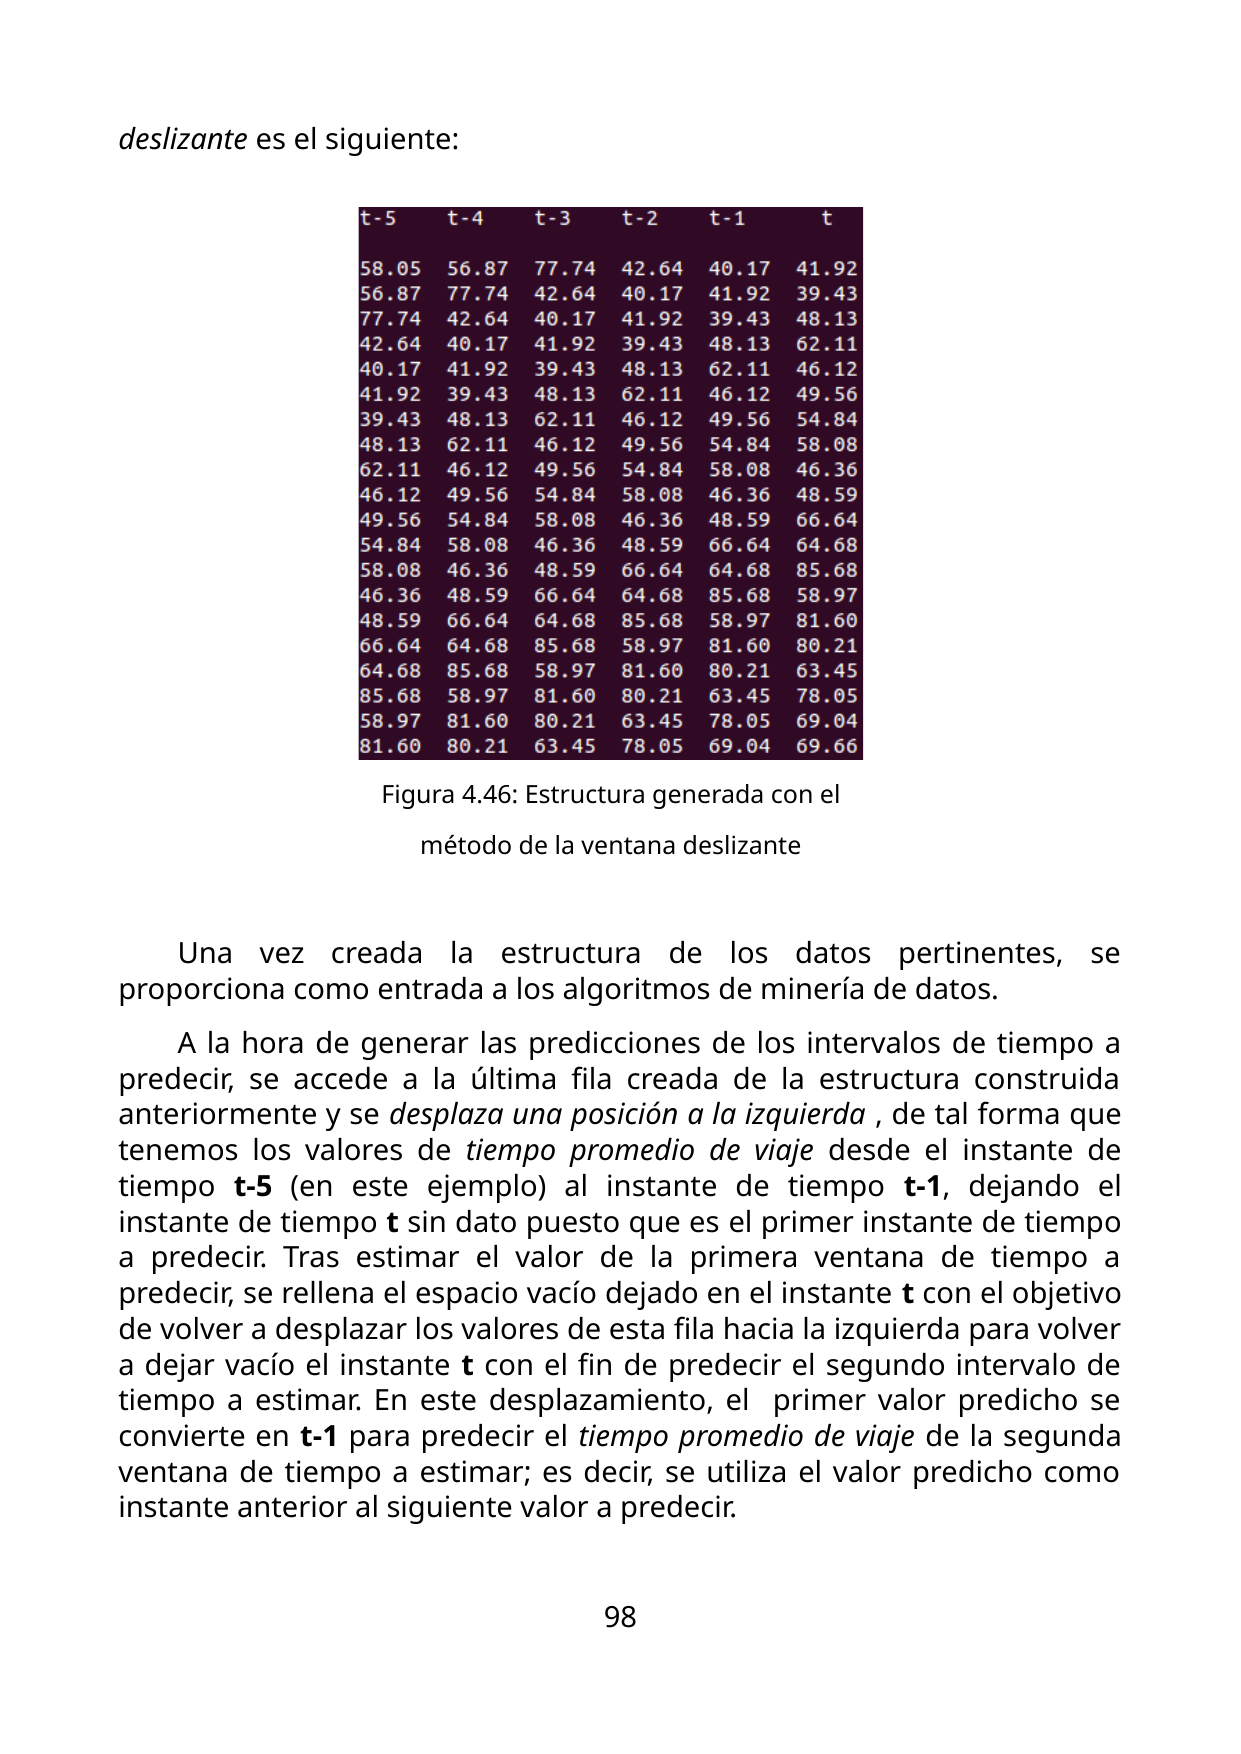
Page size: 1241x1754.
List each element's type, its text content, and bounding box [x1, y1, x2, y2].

text deslizante es el siguiente: [118, 118, 1122, 158]
text A la hora de generar las predicciones de los intervalos de tiempo a predecir, se accede a la última fila creada de la estructura construida anteriormente y se desplaza una posición a la izquierda , de tal forma que tenemos los valores de tiempo promedio de viaje desde el instante de tiempo t-5 (en este ejemplo) al instante de tiempo t-1, dejando el instante de tiempo t sin dato puesto que es el primer instante de tiempo a predecir. Tras estimar el valor de la primera ventana de tiempo a predecir, se rellena el espacio vacío dejado en el instante t con el objetivo de volver a desplazar los valores de esta fila hacia la izquierda para volver a dejar vacío el instante t con el fin de predecir el segundo intervalo de tiempo a estimar. En este desplazamiento, el primer valor predicho se convierte en t-1 para predecir el tiempo promedio de viaje de la segunda ventana de tiempo a estimar; es decir, se utiliza el valor predicho como instante anterior al siguiente valor a predecir. [118, 1022, 1122, 1526]
text Figura 4.46: Estructura generada con el método de la ventana deslizante [358, 760, 863, 861]
text Una vez creada la estructura de los datos pertinentes, se proporciona como entrada a los algoritmos de minería de datos. [118, 932, 1122, 1008]
picture [358, 207, 864, 760]
